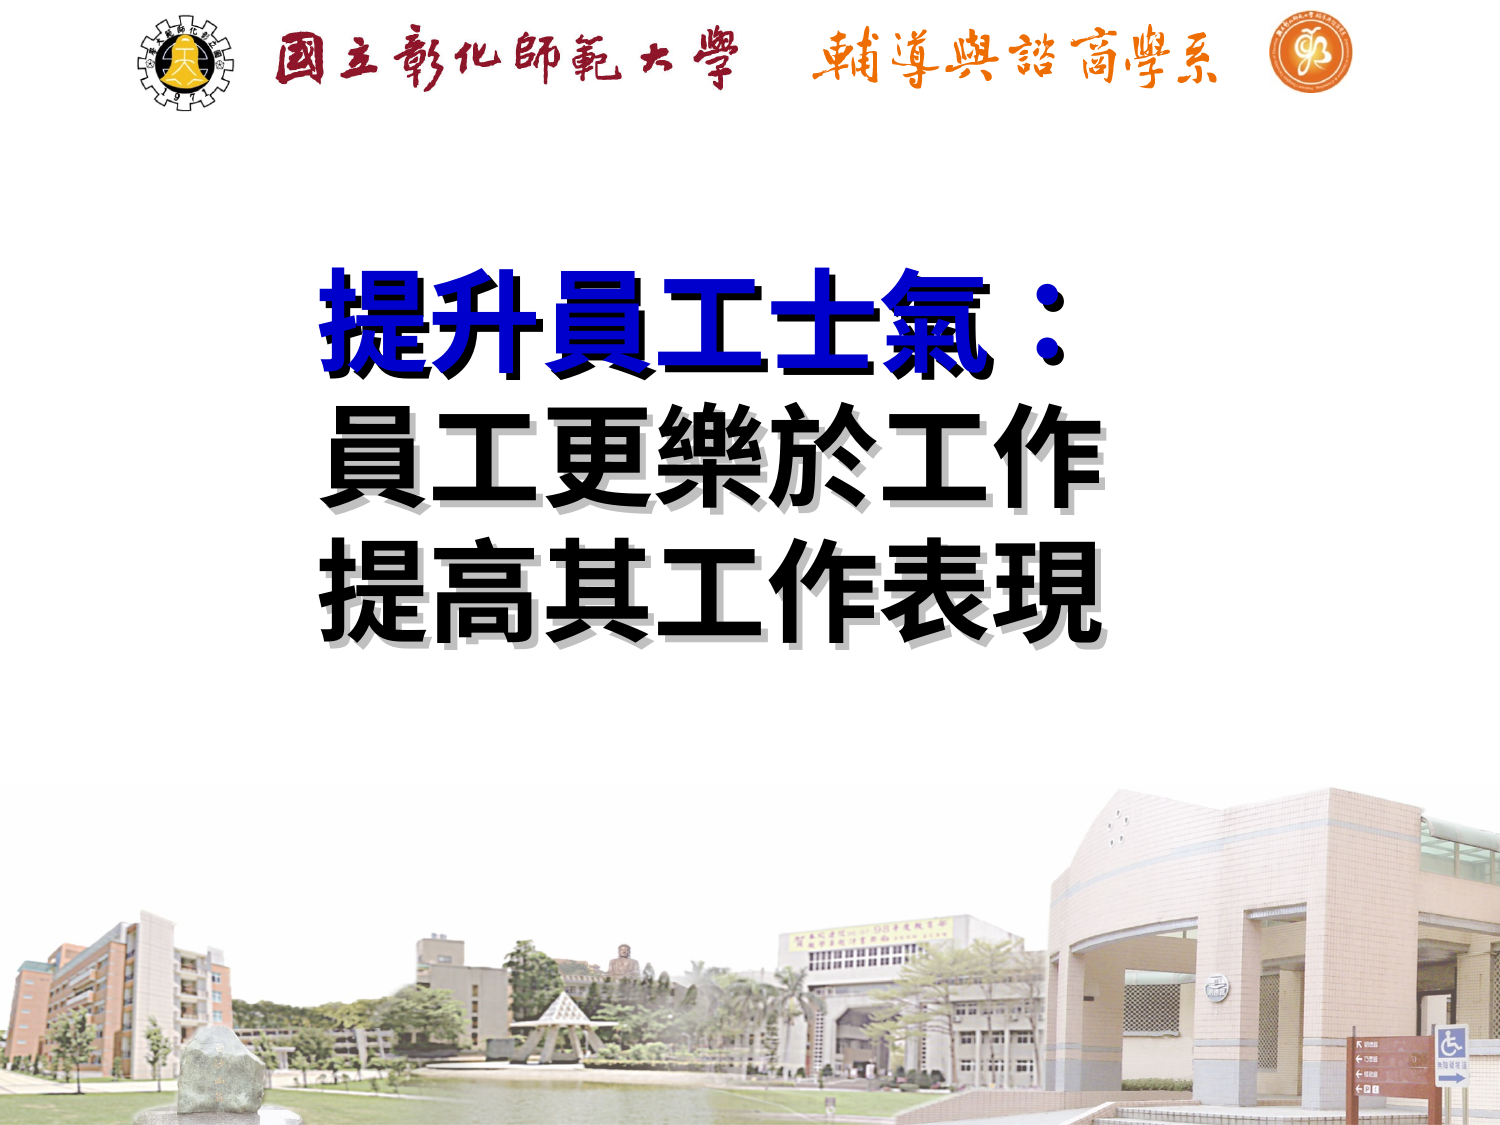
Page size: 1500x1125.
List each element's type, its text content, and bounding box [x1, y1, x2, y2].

text_box 提升員工士氣： 員工更樂於工作 提高其工作表現 [301, 243, 1119, 664]
